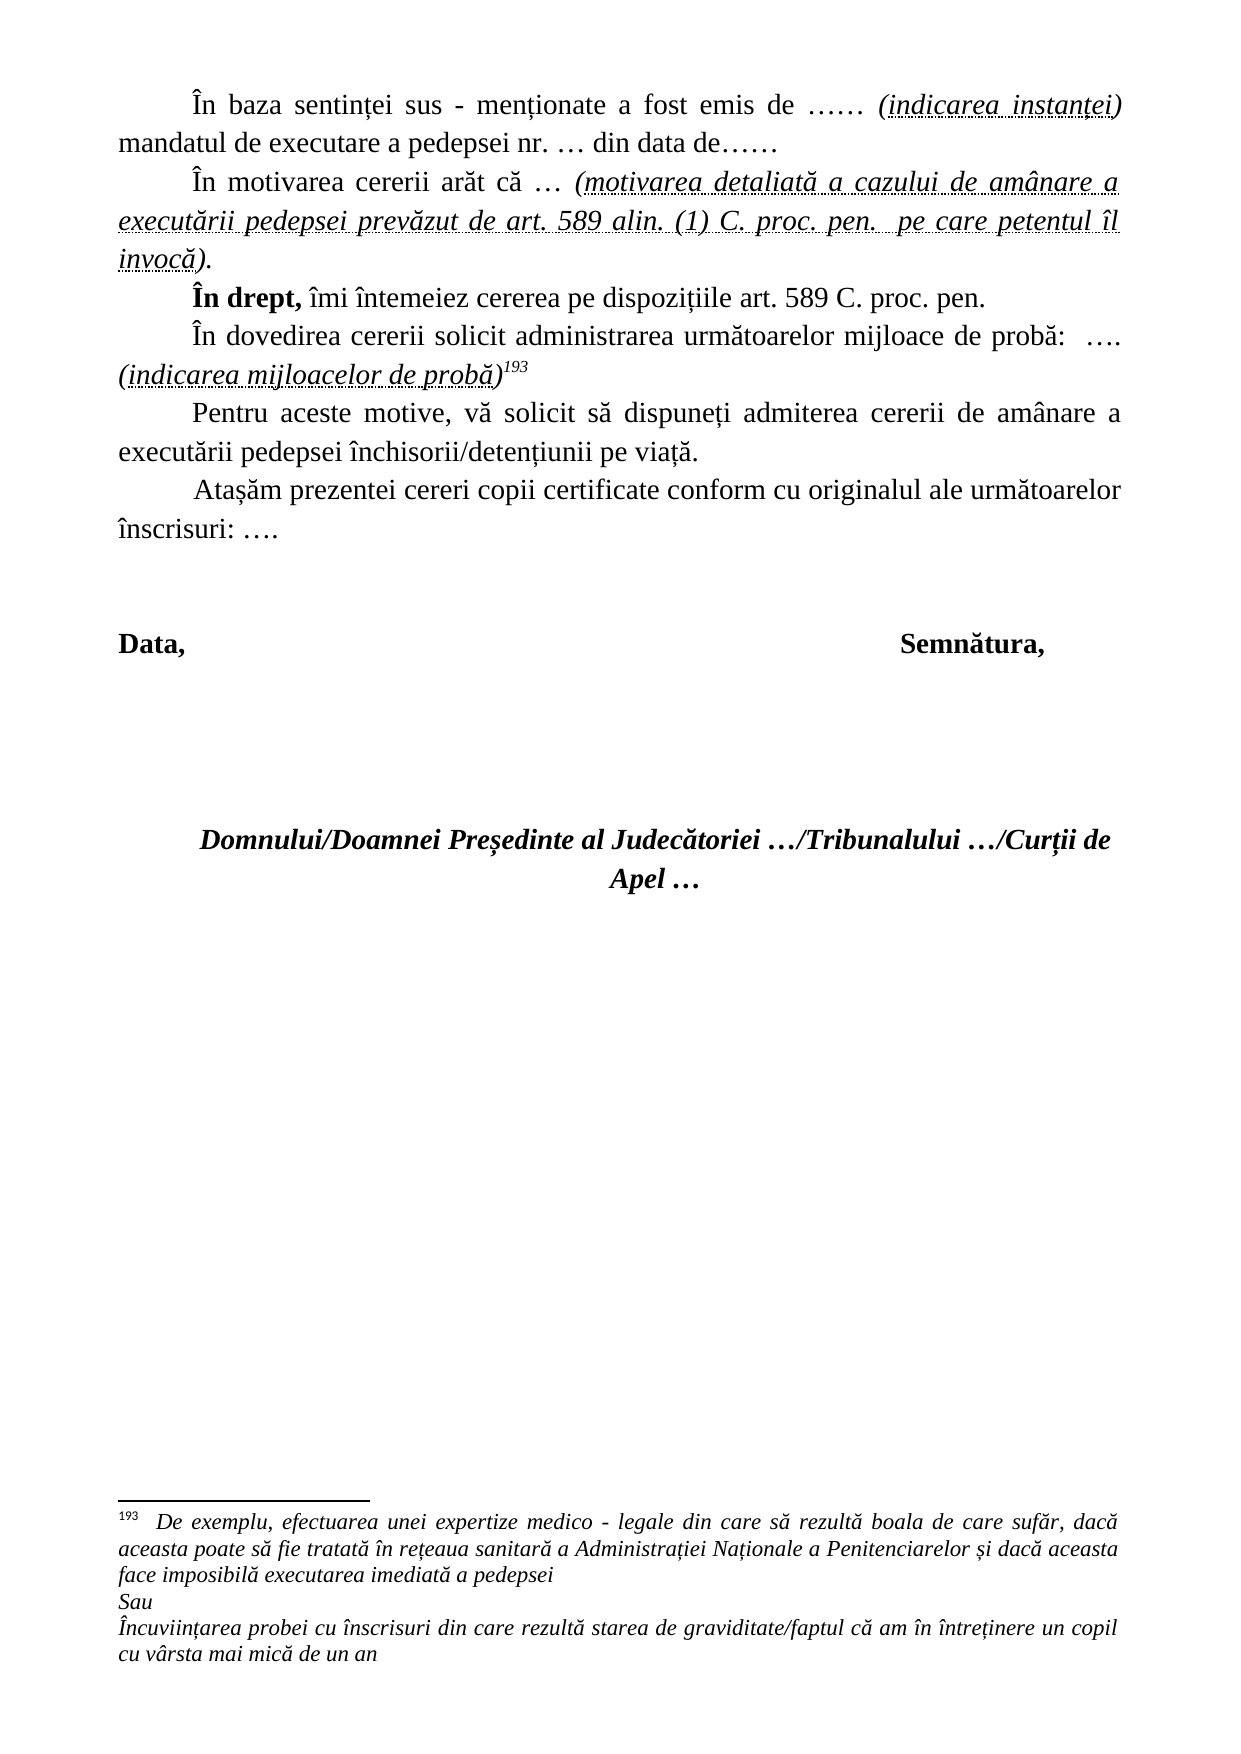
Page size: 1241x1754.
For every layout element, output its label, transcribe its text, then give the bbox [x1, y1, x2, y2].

text Încuviințarea probei cu înscrisuri din care rezultă starea de graviditate/faptul că am în întreținere un copil cu vârsta mai mică de un an [118, 1614, 1122, 1667]
text În drept, îmi întemeiez cererea pe dispozițiile art. 589 C. proc. pen. [118, 280, 1122, 313]
text Sau [118, 1588, 1122, 1614]
text Pentru aceste motive, vă solicit să dispuneți admiterea cererii de amânare a executării pedepsei închisorii/detențiunii pe viață. [118, 395, 1122, 467]
text Domnului/Doamnei Președinte al Judecătoriei …/Tribunalului …/Curții de Apel … [192, 822, 1122, 894]
text În dovedirea cererii solicit administrarea următoarelor mijloace de probă: …. (indicarea mijloacelor de probă) [118, 318, 1122, 390]
text Atașăm prezentei cereri copii certificate conform cu originalul ale următoarelor înscrisuri: …. [118, 472, 1122, 544]
text De exemplu, efectuarea unei expertize medico - legale din care să rezultă boala de care sufăr, dacă aceasta poate să fie tratată în rețeaua sanitară a Administrației Naționale a Penitenciarelor și dacă aceasta face imposibilă executarea imediată a pedepsei [118, 1507, 1122, 1588]
text Data, Semnătura, [118, 627, 1122, 660]
text În baza sentinței sus - menționate a fost emis de …… (indicarea instanței) mandatul de executare a pedepsei nr. … din data de…… [118, 87, 1122, 159]
text În motivarea cererii arăt că … (motivarea detaliată a cazului de amânare a executării pedepsei prevăzut de art. 589 alin. (1) C. proc. pen. pe care petentul îl invocă). [118, 164, 1122, 275]
